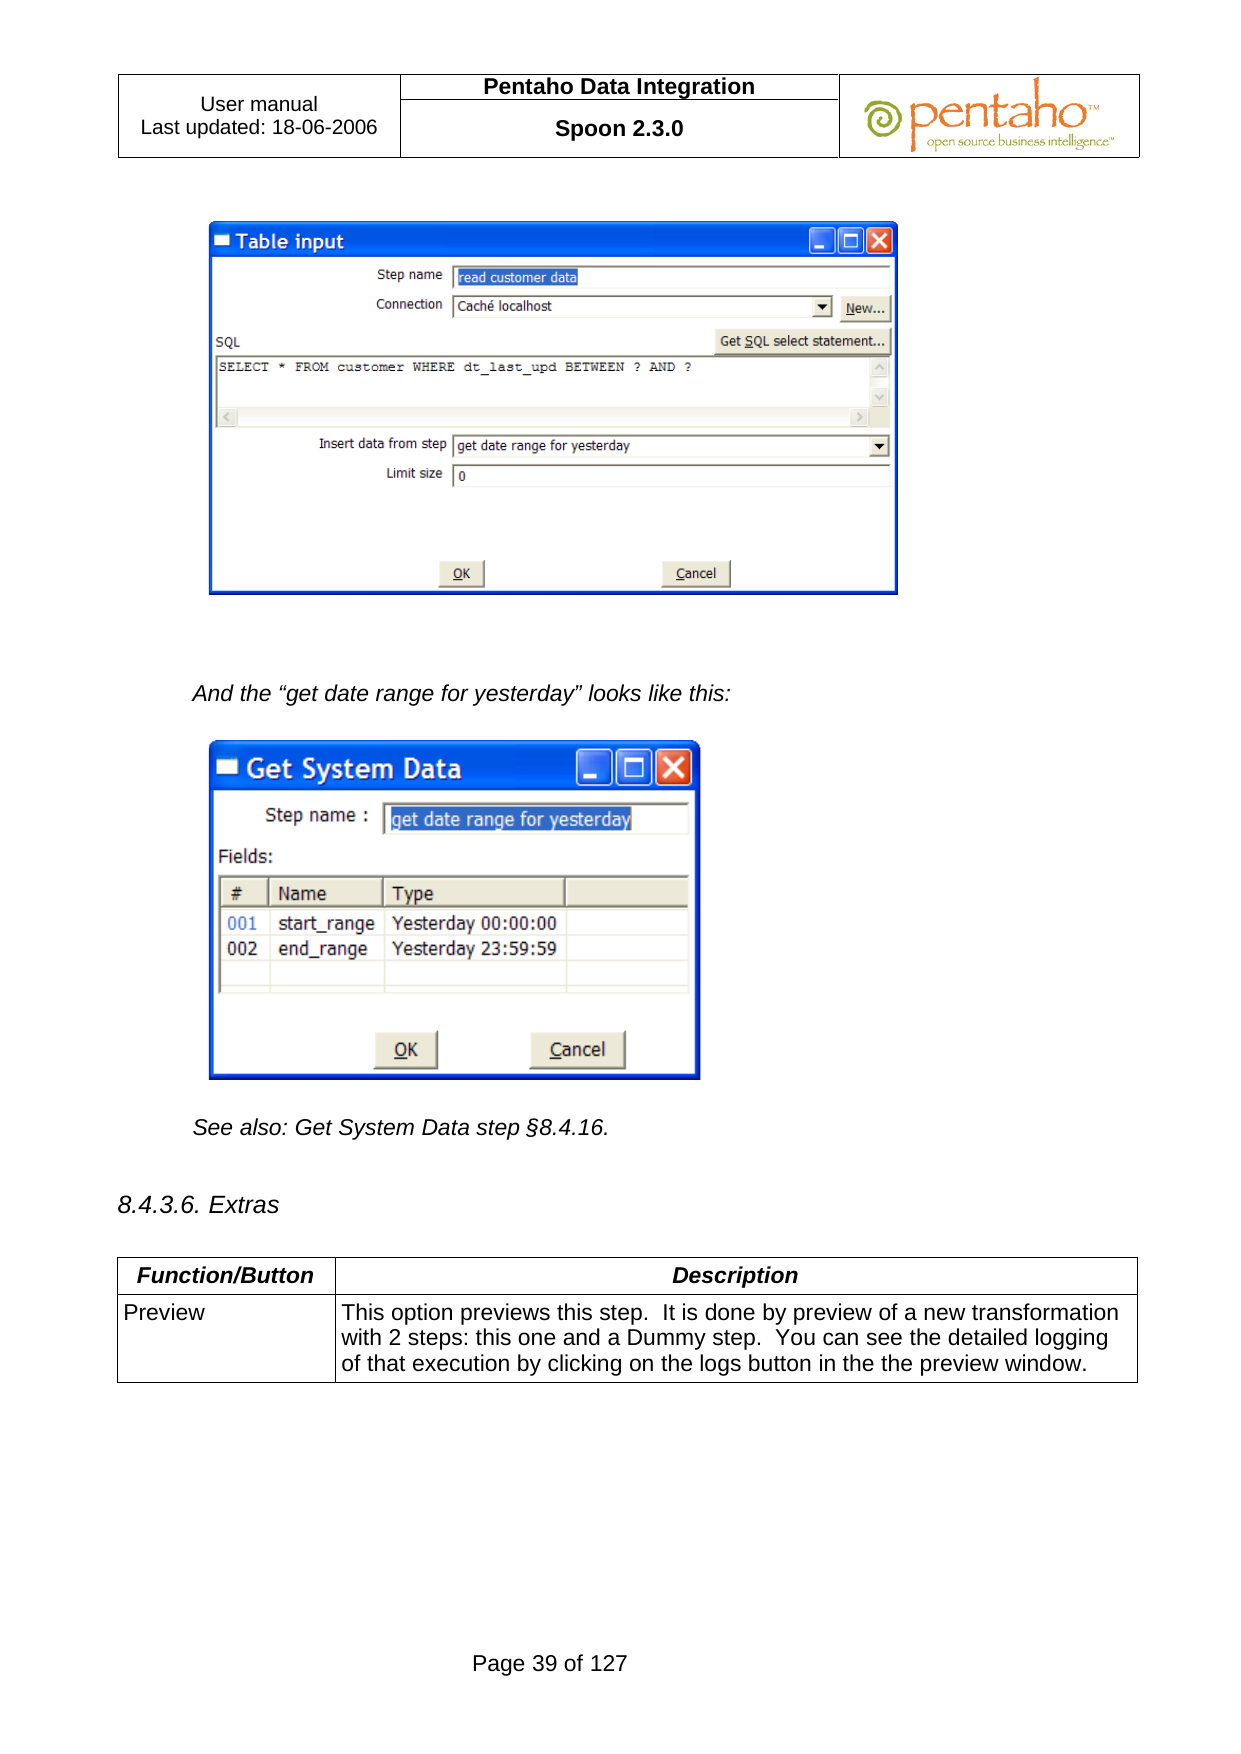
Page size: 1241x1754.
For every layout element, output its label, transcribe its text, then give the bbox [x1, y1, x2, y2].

table_cell This option previews this step. It is done by preview of a new transformation with 2 steps: this one and a Dummy step. You can see the detailed logging of that execution by clicking on the logs button in the the preview window. [336, 1295, 1137, 1382]
picture [208, 221, 898, 595]
picture [208, 740, 701, 1080]
subtitle Extras [117, 1191, 1137, 1218]
text See also: Get System Data step §8.4.16. [117, 1114, 1137, 1140]
table_header Function/Button [118, 1258, 335, 1294]
text And the “get date range for yesterday” looks like this: [117, 680, 1137, 706]
table_header Description [336, 1258, 1137, 1294]
table_cell Preview [118, 1295, 335, 1382]
